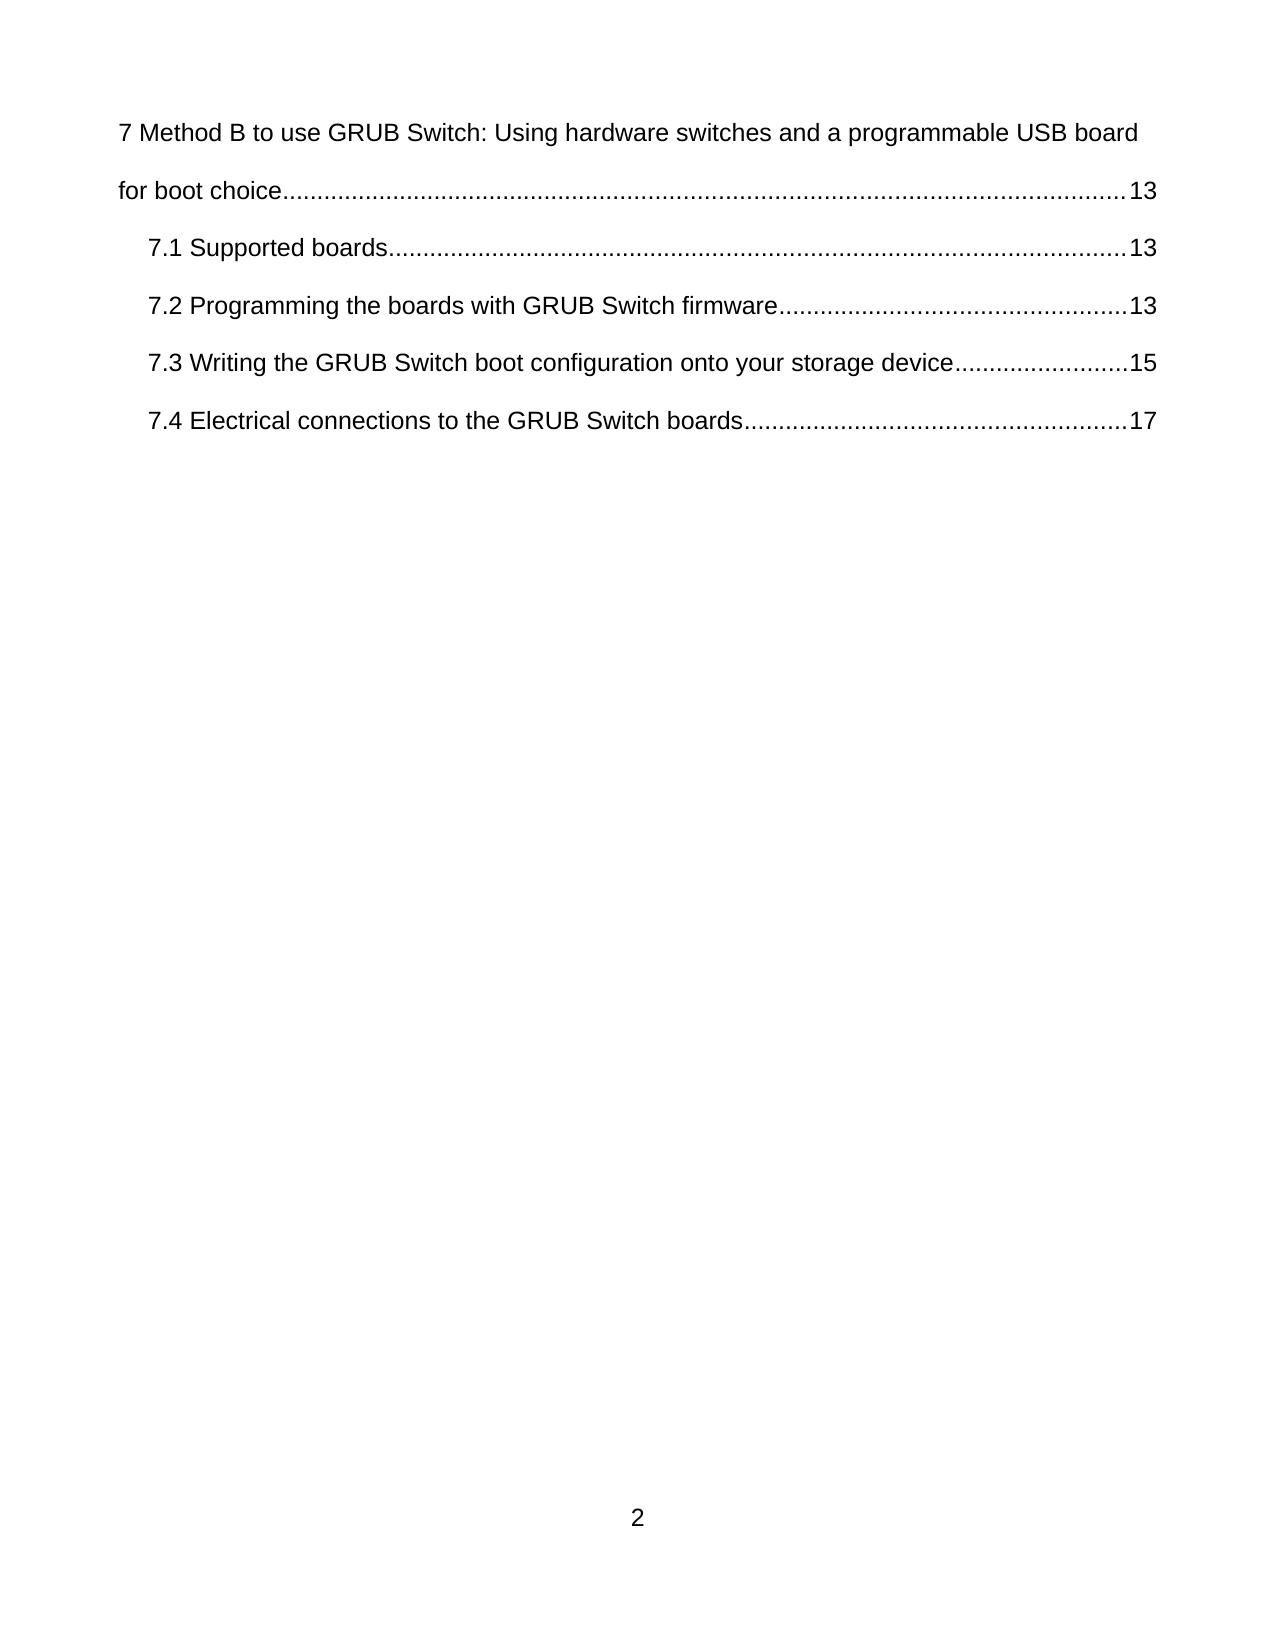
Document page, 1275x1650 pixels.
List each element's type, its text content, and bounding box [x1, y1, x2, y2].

text 7.3 Writing the GRUB Switch boot configuration onto your storage device 15 [148, 348, 1157, 377]
text 7.4 Electrical connections to the GRUB Switch boards 17 [148, 406, 1157, 434]
text 7.1 Supported boards 13 [148, 233, 1157, 262]
text 7.2 Programming the boards with GRUB Switch firmware 13 [148, 291, 1157, 319]
text 7 Method B to use GRUB Switch: Using hardware switches and a programmable USB board for boot choice 13 [118, 118, 1157, 204]
